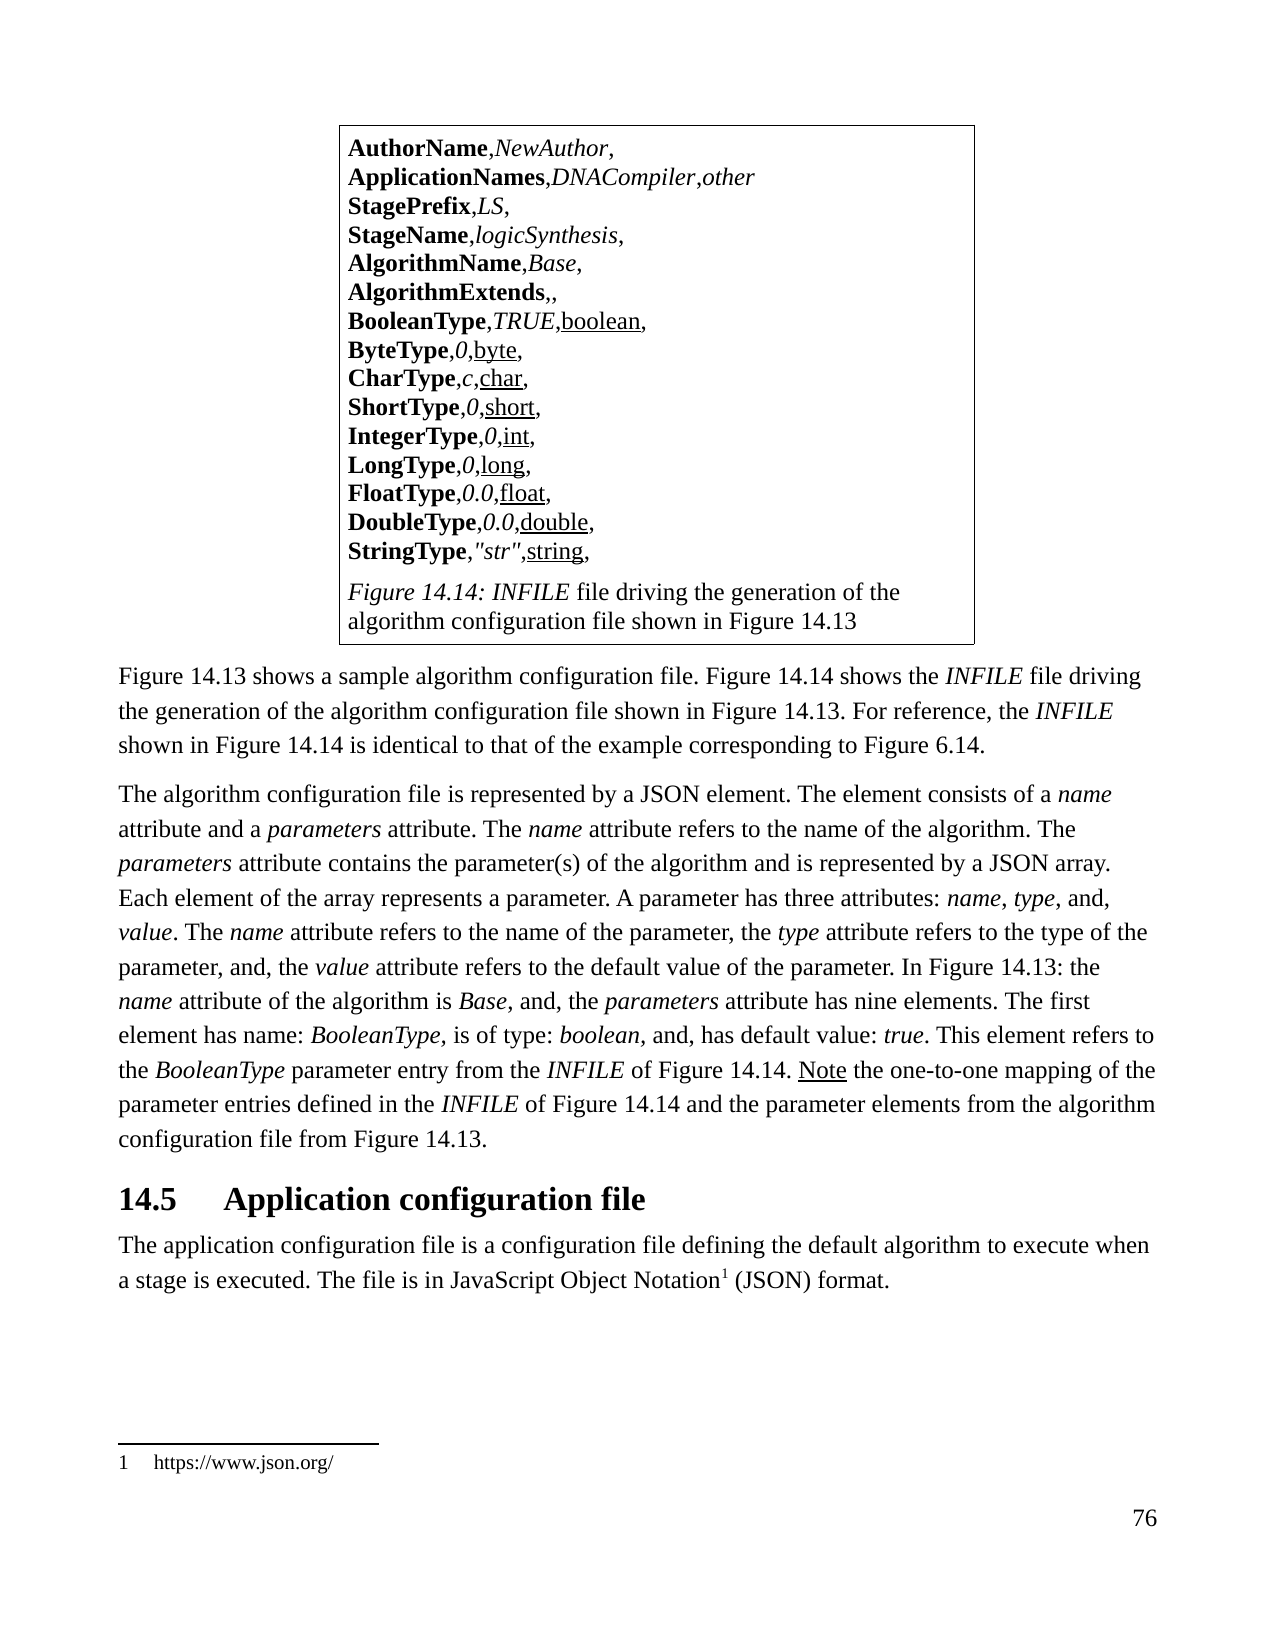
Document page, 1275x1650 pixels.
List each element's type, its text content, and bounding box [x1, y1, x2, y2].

text Figure 14.14: INFILE file driving the generation of the algorithm configuration file shown in Figure 14.13 [348, 577, 965, 635]
subtitle Application configuration file [118, 1179, 1157, 1218]
text The algorithm configuration file is represented by a JSON element. The element consists of a name attribute and a parameters attribute. The name attribute refers to the name of the algorithm. The parameters attribute contains the parameter(s) of the algorithm and is represented by a JSON array. Each element of the array represents a parameter. A parameter has three attributes: name, type, and, value. The name attribute refers to the name of the parameter, the type attribute refers to the type of the parameter, and, the value attribute refers to the default value of the parameter. In Figure 14.13: the name attribute of the algorithm is Base, and, the parameters attribute has nine elements. The first element has name: BooleanType, is of type: boolean, and, has default value: true. This element refers to the BooleanType parameter entry from the INFILE of Figure 14.14. Note the one-to-one mapping of the parameter entries defined in the INFILE of Figure 14.14 and the parameter elements from the algorithm configuration file from Figure 14.13. [118, 779, 1157, 1153]
text ApplicationNames,DNACompiler,other [348, 162, 965, 191]
text AlgorithmName,Base, [348, 248, 965, 277]
text StringType,"str",string, [348, 536, 965, 565]
text IntegerType,0,int, [348, 421, 965, 450]
text StagePrefix,LS, [348, 191, 965, 220]
text Figure 14.13 shows a sample algorithm configuration file. Figure 14.14 shows the INFILE file driving the generation of the algorithm configuration file shown in Figure 14.13. For reference, the INFILE shown in Figure 14.14 is identical to that of the example corresponding to Figure 6.14. [118, 118, 1157, 759]
text ShortType,0,short, [348, 392, 965, 421]
text AlgorithmExtends,, [348, 277, 965, 306]
text CharType,c,char, [348, 363, 965, 392]
text The application configuration file is a configuration file defining the default algorithm to execute when a stage is executed. The file is in JavaScript Object Notation (JSON) format. [118, 1231, 1157, 1294]
text LongType,0,long, [348, 450, 965, 478]
text DoubleType,0.0,double, [348, 507, 965, 536]
text https://www.json.org/ [118, 1449, 1157, 1474]
text StageName,logicSynthesis, [348, 220, 965, 248]
text BooleanType,TRUE,boolean, [348, 306, 965, 335]
text FloatType,0.0,float, [348, 478, 965, 507]
text ByteType,0,byte, [348, 335, 965, 363]
text AuthorName,NewAuthor, [348, 133, 965, 162]
